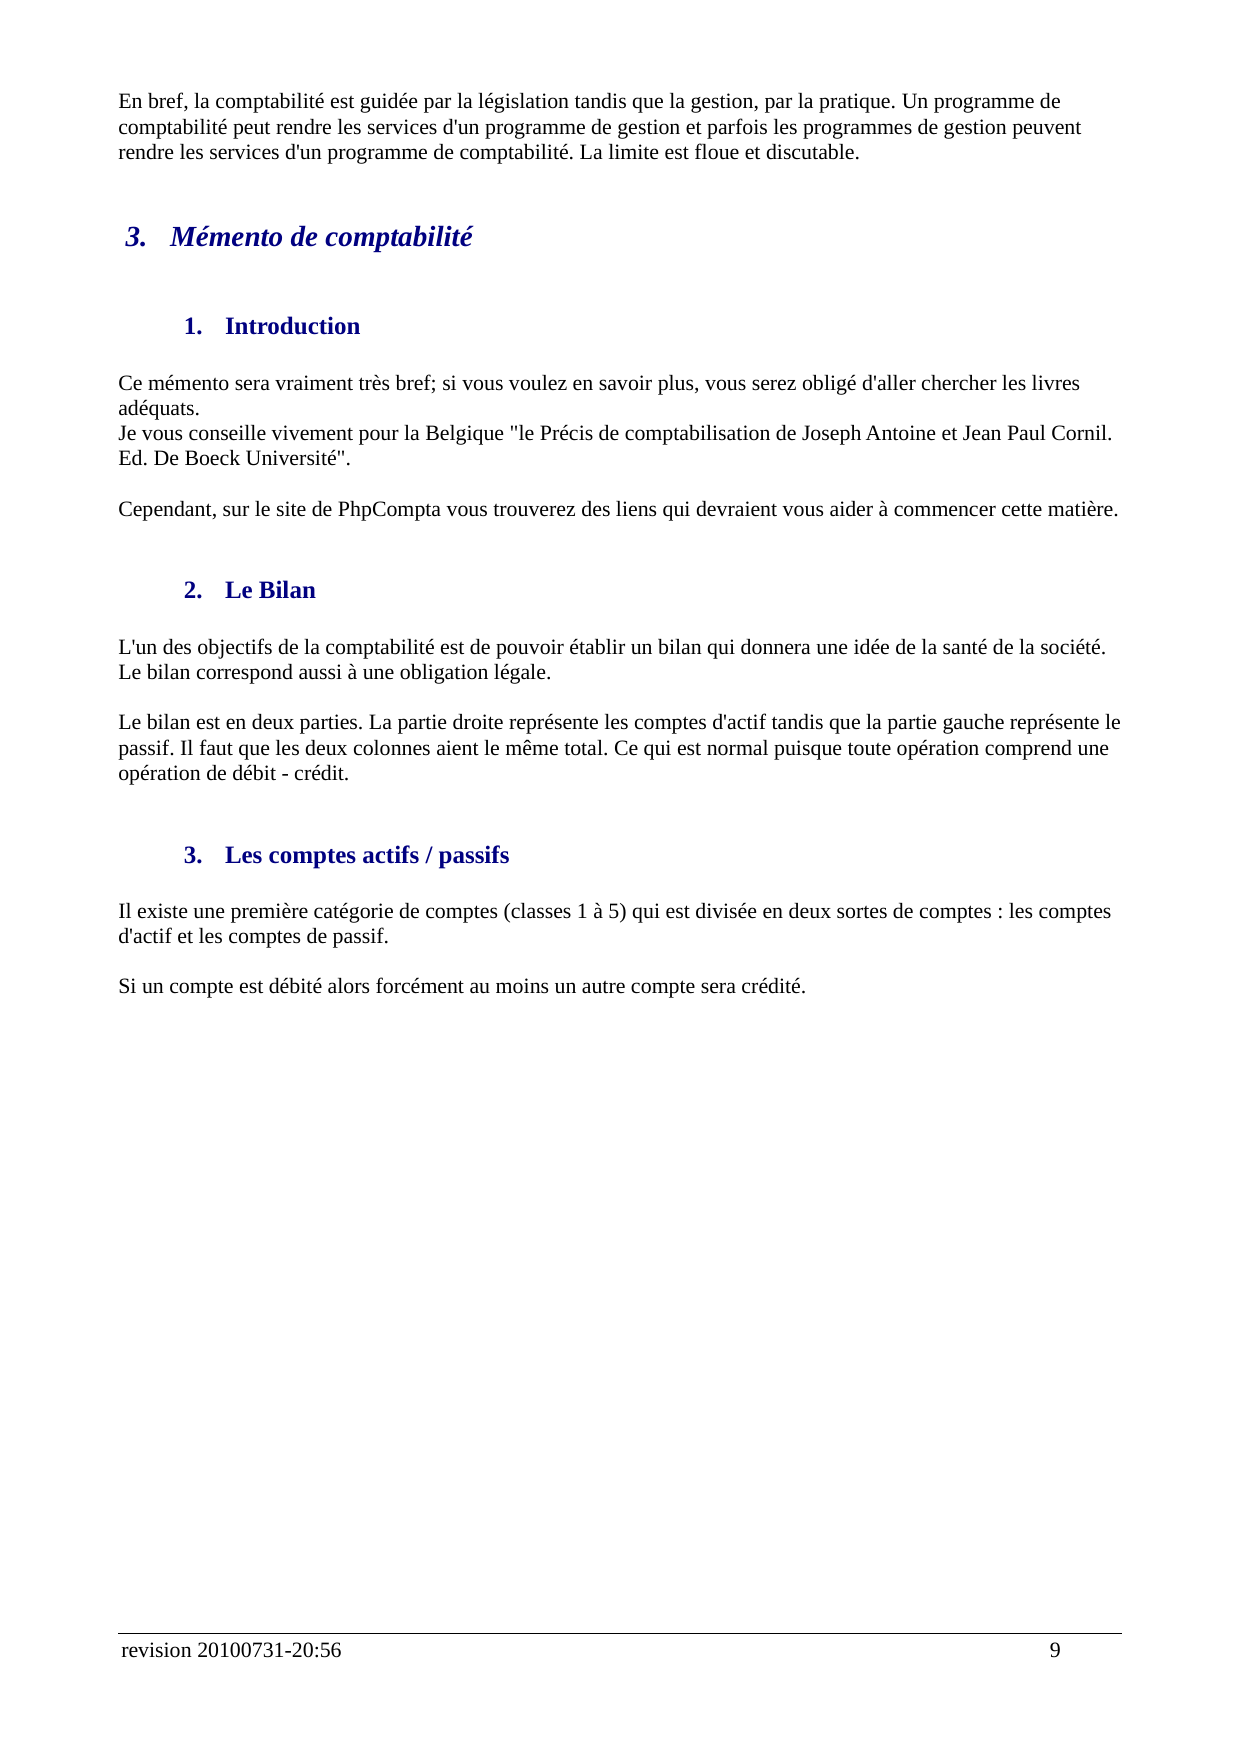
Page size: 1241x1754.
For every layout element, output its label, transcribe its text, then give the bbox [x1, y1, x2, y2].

subtitle Mémento de comptabilité [118, 219, 1122, 252]
text Le bilan est en deux parties. La partie droite représente les comptes d'actif tandis que la partie gauche représente le passif. Il faut que les deux colonnes aient le même total. Ce qui est normal puisque toute opération comprend une opération de débit - crédit. [118, 709, 1122, 785]
text Ce mémento sera vraiment très bref; si vous voulez en savoir plus, vous serez obligé d'aller chercher les livres adéquats. [118, 369, 1122, 420]
text En bref, la comptabilité est guidée par la législation tandis que la gestion, par la pratique. Un programme de comptabilité peut rendre les services d'un programme de gestion et parfois les programmes de gestion peuvent rendre les services d'un programme de comptabilité. La limite est floue et discutable. [118, 88, 1122, 164]
subtitle Les comptes actifs / passifs [177, 840, 1122, 868]
text Je vous conseille vivement pour la Belgique "le Précis de comptabilisation de Joseph Antoine et Jean Paul Cornil. Ed. De Boeck Université". [118, 420, 1122, 470]
subtitle Introduction [177, 311, 1122, 340]
text Le bilan correspond aussi à une obligation légale. [118, 659, 1122, 684]
text Cependant, sur le site de PhpCompta vous trouverez des liens qui devraient vous aider à commencer cette matière. [118, 496, 1122, 521]
text Si un compte est débité alors forcément au moins un autre compte sera crédité. [118, 973, 1122, 999]
text Il existe une première catégorie de comptes (classes 1 à 5) qui est divisée en deux sortes de comptes : les comptes d'actif et les comptes de passif. [118, 898, 1125, 948]
subtitle Le Bilan [177, 576, 1122, 604]
text L'un des objectifs de la comptabilité est de pouvoir établir un bilan qui donnera une idée de la santé de la société. [118, 634, 1122, 659]
